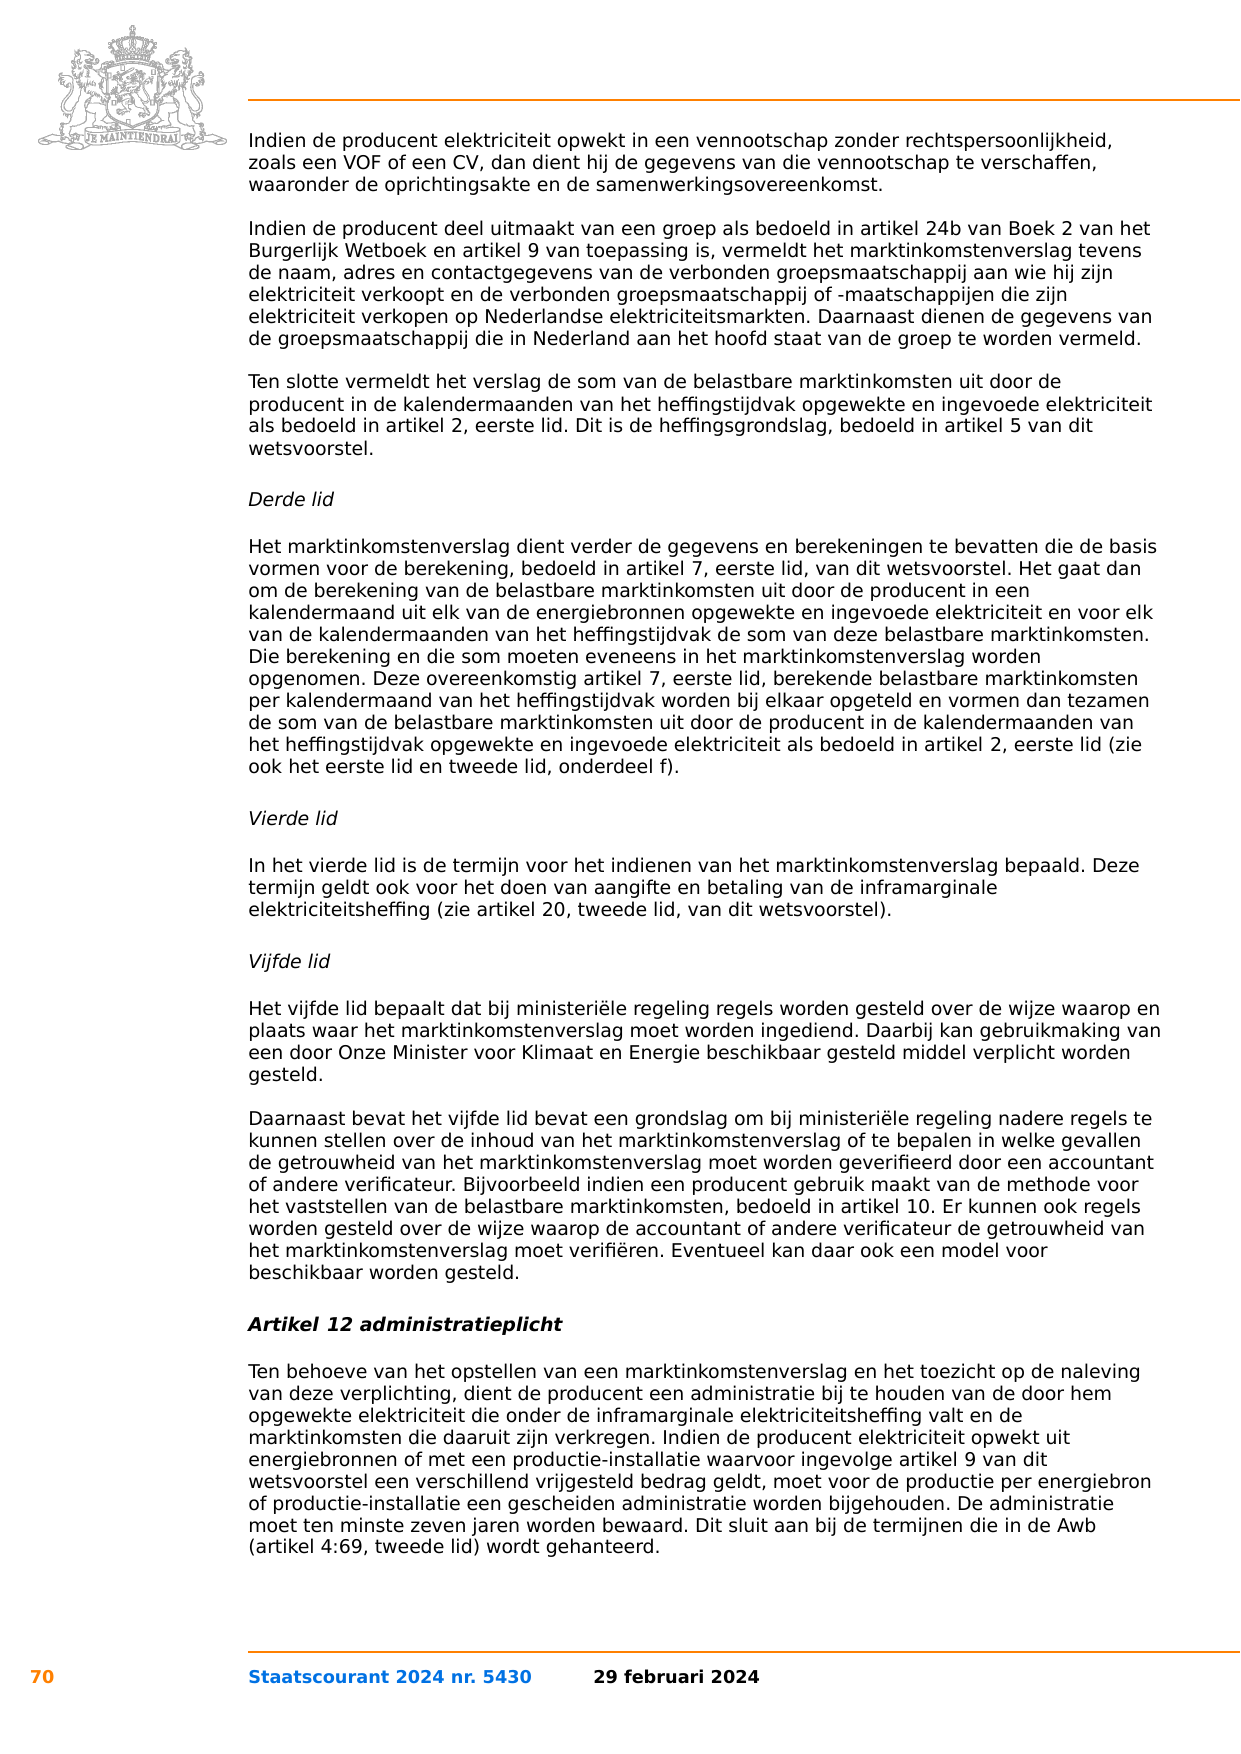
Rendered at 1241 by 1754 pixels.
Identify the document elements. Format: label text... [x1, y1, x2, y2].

text Indien de producent elektriciteit opwekt in een vennootschap zonder rechtspersoonlijkheid, zoals een VOF of een CV, dan dient hij de gegevens van die vennootschap te verschaffen, waaronder de oprichtingsakte en de samenwerkingsovereenkomst. [248, 130, 1163, 196]
text Indien de producent deel uitmaakt van een groep als bedoeld in artikel 24b van Boek 2 van het Burgerlijk Wetboek en artikel 9 van toepassing is, vermeldt het marktinkomstenverslag tevens de naam, adres en contactgegevens van de verbonden groepsmaatschappij aan wie hij zijn elektriciteit verkoopt en de verbonden groepsmaatschappij of -maatschappijen die zijn elektriciteit verkopen op Nederlandse elektriciteitsmarkten. Daarnaast dienen de gegevens van de groepsmaatschappij die in Nederland aan het hoofd staat van de groep te worden vermeld. [248, 218, 1163, 349]
picture [38, 25, 227, 150]
text Ten slotte vermeldt het verslag de som van de belastbare marktinkomsten uit door de producent in de kalendermaanden van het heffingstijdvak opgewekte en ingevoede elektriciteit als bedoeld in artikel 2, eerste lid. Dit is de heffingsgrondslag, bedoeld in artikel 5 van dit wetsvoorstel. [248, 371, 1163, 459]
subtitle Artikel 12 administratieplicht [248, 1314, 1163, 1336]
text Het marktinkomstenverslag dient verder de gegevens en berekeningen te bevatten die de basis vormen voor de berekening, bedoeld in artikel 7, eerste lid, van dit wetsvoorstel. Het gaat dan om de berekening van de belastbare marktinkomsten uit door de producent in een kalendermaand uit elk van de energiebronnen opgewekte en ingevoede elektriciteit en voor elk van de kalendermaanden van het heffingstijdvak de som van deze belastbare marktinkomsten. Die berekening en die som moeten eveneens in het marktinkomstenverslag worden opgenomen. Deze overeenkomstig artikel 7, eerste lid, berekende belastbare marktinkomsten per kalendermaand van het heffingstijdvak worden bij elkaar opgeteld en vormen dan tezamen de som van de belastbare marktinkomsten uit door de producent in de kalendermaanden van het heffingstijdvak opgewekte en ingevoede elektriciteit als bedoeld in artikel 2, eerste lid (zie ook het eerste lid en tweede lid, onderdeel f). [248, 536, 1163, 778]
subtitle Vierde lid [248, 808, 1163, 830]
text Het vijfde lid bepaalt dat bij ministeriële regeling regels worden gesteld over de wijze waarop en plaats waar het marktinkomstenverslag moet worden ingediend. Daarbij kan gebruikmaking van een door Onze Minister voor Klimaat en Energie beschikbaar gesteld middel verplicht worden gesteld. [248, 998, 1163, 1086]
text Daarnaast bevat het vijfde lid bevat een grondslag om bij ministeriële regeling nadere regels te kunnen stellen over de inhoud van het marktinkomstenverslag of te bepalen in welke gevallen de getrouwheid van het marktinkomstenverslag moet worden geverifieerd door een accountant of andere verificateur. Bijvoorbeeld indien een producent gebruik maakt van de methode voor het vaststellen van de belastbare marktinkomsten, bedoeld in artikel 10. Er kunnen ook regels worden gesteld over de wijze waarop de accountant of andere verificateur de getrouwheid van het marktinkomstenverslag moet verifiëren. Eventueel kan daar ook een model voor beschikbaar worden gesteld. [248, 1108, 1163, 1284]
text In het vierde lid is de termijn voor het indienen van het marktinkomstenverslag bepaald. Deze termijn geldt ook voor het doen van aangifte en betaling van de inframarginale elektriciteitsheffing (zie artikel 20, tweede lid, van dit wetsvoorstel). [248, 855, 1163, 921]
subtitle Derde lid [248, 489, 1163, 511]
text Ten behoeve van het opstellen van een marktinkomstenverslag en het toezicht op de naleving van deze verplichting, dient de producent een administratie bij te houden van de door hem opgewekte elektriciteit die onder de inframarginale elektriciteitsheffing valt en de marktinkomsten die daaruit zijn verkregen. Indien de producent elektriciteit opwekt uit energiebronnen of met een productie-installatie waarvoor ingevolge artikel 9 van dit wetsvoorstel een verschillend vrijgesteld bedrag geldt, moet voor de productie per energiebron of productie-installatie een gescheiden administratie worden bijgehouden. De administratie moet ten minste zeven jaren worden bewaard. Dit sluit aan bij de termijnen die in de Awb (artikel 4:69, tweede lid) wordt gehanteerd. [248, 1361, 1163, 1558]
subtitle Vijfde lid [248, 951, 1163, 973]
